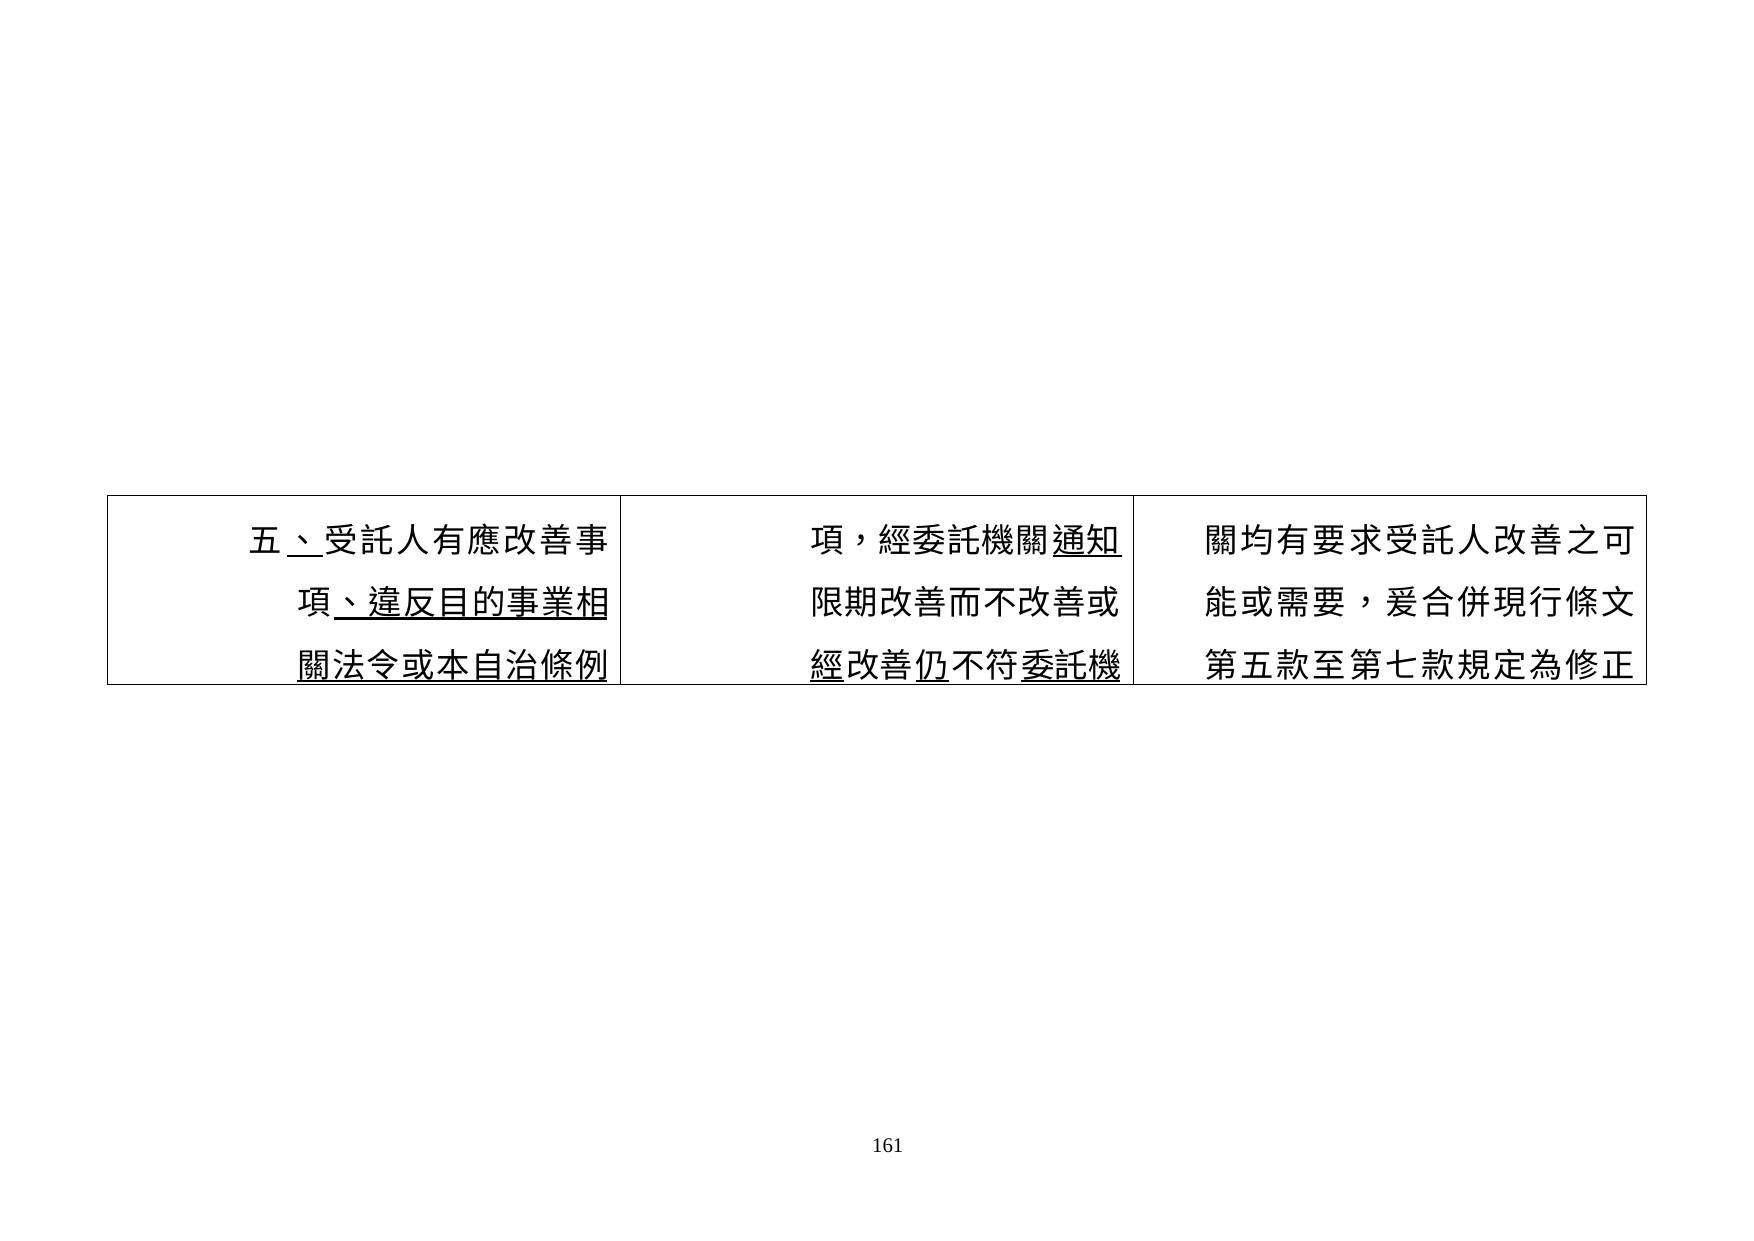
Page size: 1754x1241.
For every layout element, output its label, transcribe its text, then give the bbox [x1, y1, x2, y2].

table_cell 項，經委託機關通知限期改善而不改善或經改善仍不符委託機 [621, 496, 1133, 684]
table_cell 關均有要求受託人改善之可能或需要，爰合併現行條文第五款至第七款規定為修正 [1134, 496, 1646, 684]
table_cell 五、受託人有應改善事項、違反目的事業相關法令或本自治條例 [108, 496, 620, 684]
